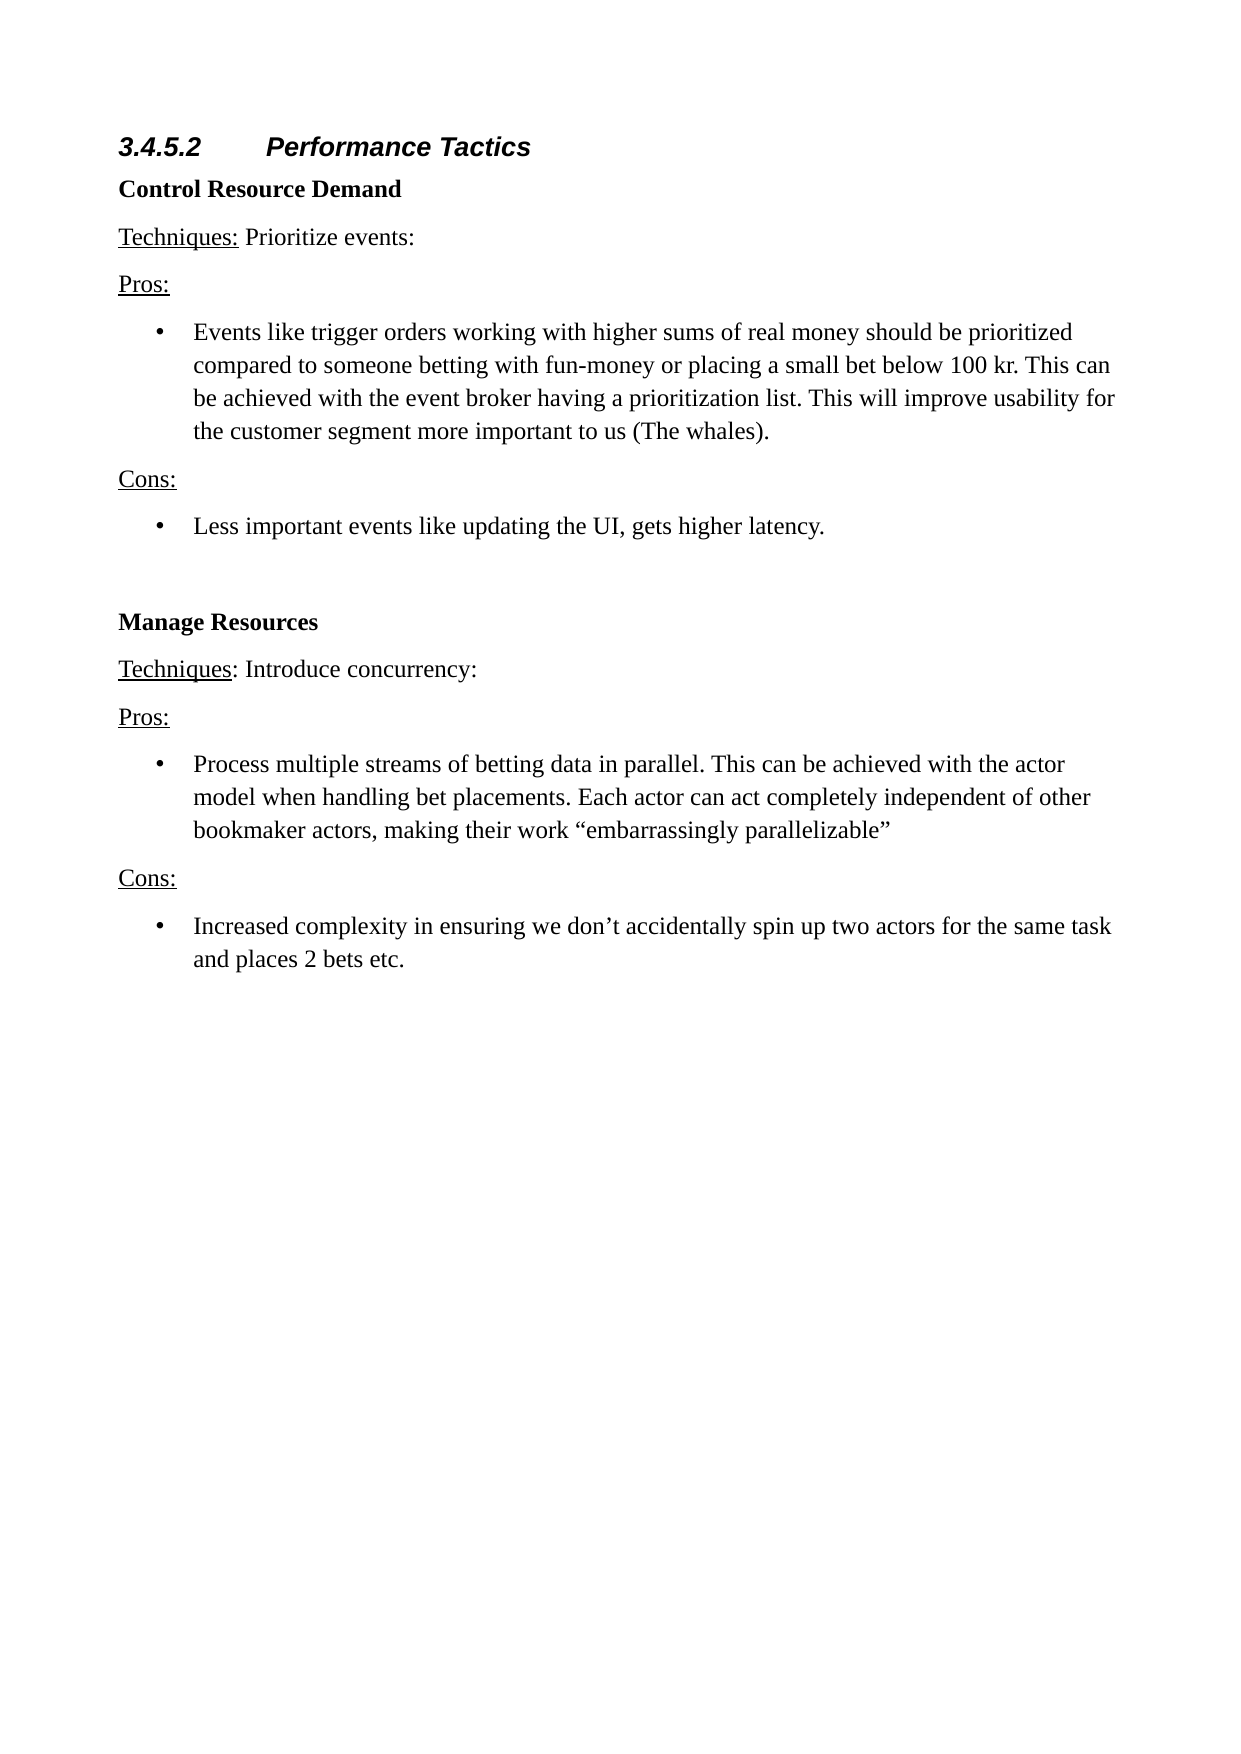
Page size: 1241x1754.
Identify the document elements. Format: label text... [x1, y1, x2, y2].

text Pros: [118, 269, 1122, 298]
list Process multiple streams of betting data in parallel. This can be achieved with the actor model when handling bet placements. Each actor can act completely independent of other bookmaker actors, making their work “embarrassingly parallelizable” [156, 749, 1122, 844]
list Events like trigger orders working with higher sums of real money should be prioritized compared to someone betting with fun-money or placing a small bet below 100 kr. This can be achieved with the event broker having a prioritization list. This will improve usability for the customer segment more important to us (The whales). [156, 317, 1122, 445]
text Techniques: Prioritize events: [118, 222, 1122, 251]
text Techniques: Introduce concurrency: [118, 654, 1122, 683]
text Cons: [118, 464, 1122, 493]
subtitle Performance Tactics [118, 131, 1122, 162]
list Less important events like updating the UI, gets higher latency. [156, 511, 1122, 540]
text Control Resource Demand [118, 174, 1122, 203]
text Pros: [118, 702, 1122, 731]
list Increased complexity in ensuring we don’t accidentally spin up two actors for the same task and places 2 bets etc. [156, 911, 1122, 972]
text Cons: [118, 863, 1122, 892]
text Manage Resources [118, 607, 1122, 635]
